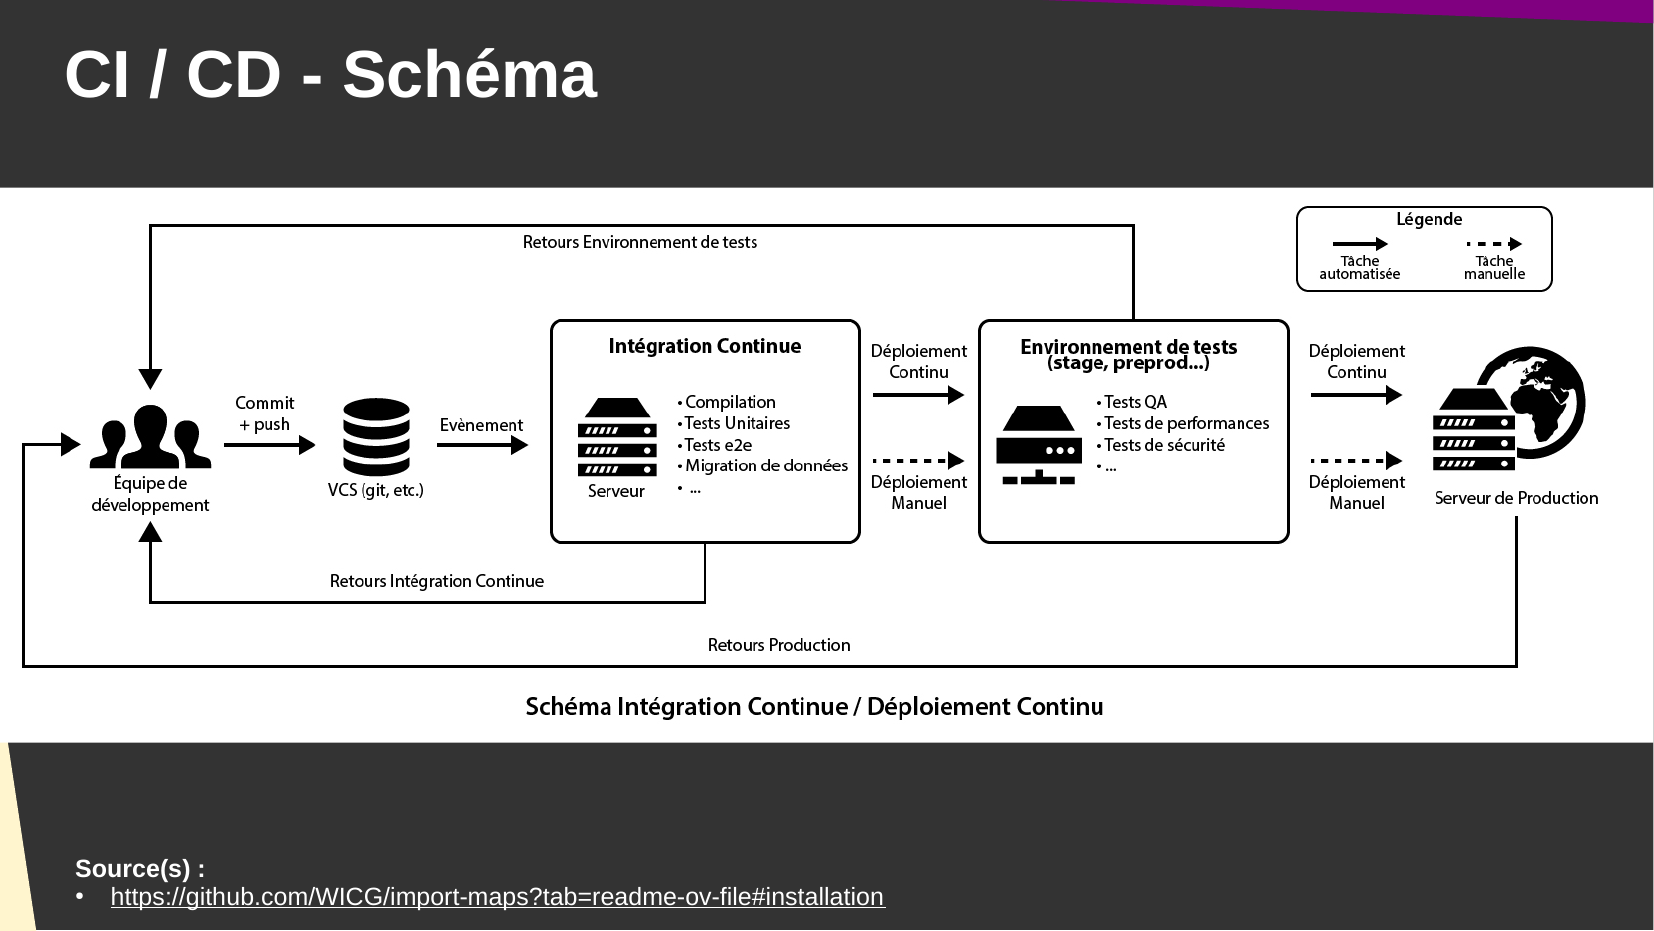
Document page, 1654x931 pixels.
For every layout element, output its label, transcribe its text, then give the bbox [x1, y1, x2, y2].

picture [22, 206, 1632, 724]
text_box [0, 187, 1654, 931]
title CI / CD - Schéma [64, 37, 1471, 119]
text_box [1042, 0, 1654, 24]
text_box Source(s) : https://github.com/WICG/import-maps?tab=readme-ov-file#installation [60, 838, 1546, 919]
